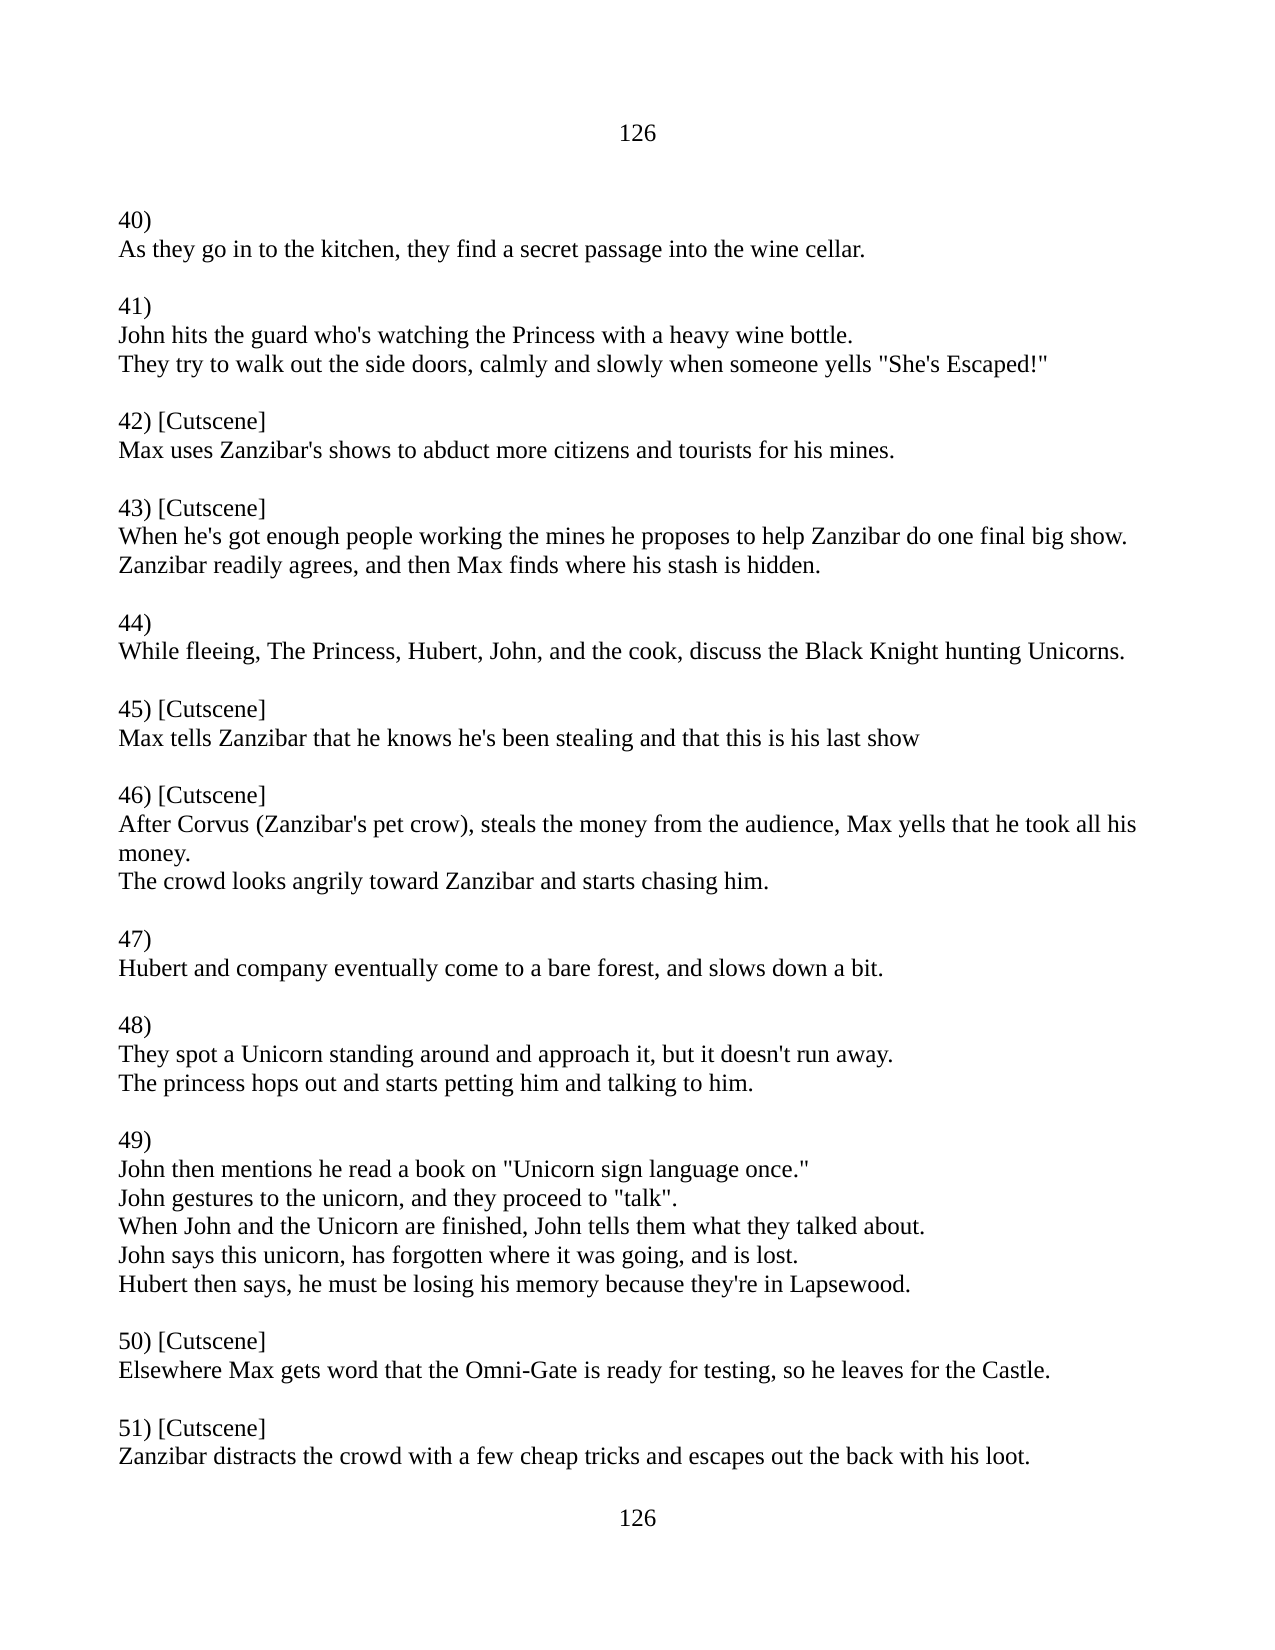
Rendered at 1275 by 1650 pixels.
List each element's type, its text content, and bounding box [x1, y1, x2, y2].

text When John and the Unicorn are finished, John tells them what they talked about. [118, 1211, 1157, 1240]
text Elsewhere Max gets word that the Omni-Gate is ready for testing, so he leaves for the Castle. [118, 1355, 1157, 1384]
text After Corvus (Zanzibar's pet crow), steals the money from the audience, Max yells that he took all his money. [118, 809, 1157, 866]
text John says this unicorn, has forgotten where it was going, and is lost. [118, 1240, 1157, 1269]
text 41) [118, 291, 1157, 320]
text While fleeing, The Princess, Hubert, John, and the cook, discuss the Black Knight hunting Unicorns. [118, 636, 1157, 665]
text As they go in to the kitchen, they find a secret passage into the wine cellar. [118, 234, 1157, 263]
text Max uses Zanzibar's shows to abduct more citizens and tourists for his mines. [118, 435, 1157, 464]
text 45) [Cutscene] [118, 694, 1157, 723]
text 44) [118, 608, 1157, 636]
text Zanzibar readily agrees, and then Max finds where his stash is hidden. [118, 550, 1157, 579]
text 49) [118, 1125, 1157, 1154]
text 47) [118, 924, 1157, 953]
text John hits the guard who's watching the Princess with a heavy wine bottle. [118, 320, 1157, 349]
text The crowd looks angrily toward Zanzibar and starts chasing him. [118, 866, 1157, 895]
text 51) [Cutscene] [118, 1413, 1157, 1441]
text When he's got enough people working the mines he proposes to help Zanzibar do one final big show. [118, 521, 1157, 550]
text Hubert and company eventually come to a bare forest, and slows down a bit. [118, 953, 1157, 981]
text They spot a Unicorn standing around and approach it, but it doesn't run away. [118, 1039, 1157, 1068]
text 48) [118, 1010, 1157, 1039]
text 50) [Cutscene] [118, 1326, 1157, 1355]
text 42) [Cutscene] [118, 406, 1157, 435]
text The princess hops out and starts petting him and talking to him. [118, 1068, 1157, 1096]
text Max tells Zanzibar that he knows he's been stealing and that this is his last show [118, 723, 1157, 751]
text 43) [Cutscene] [118, 493, 1157, 521]
text They try to walk out the side doors, calmly and slowly when someone yells "She's Escaped!" [118, 349, 1157, 378]
text John then mentions he read a book on "Unicorn sign language once." [118, 1154, 1157, 1183]
text John gestures to the unicorn, and they proceed to "talk". [118, 1183, 1157, 1211]
text 46) [Cutscene] [118, 780, 1157, 809]
text Hubert then says, he must be losing his memory because they're in Lapsewood. [118, 1269, 1157, 1298]
text Zanzibar distracts the crowd with a few cheap tricks and escapes out the back with his loot. [118, 1441, 1157, 1470]
text 40) [118, 205, 1157, 234]
